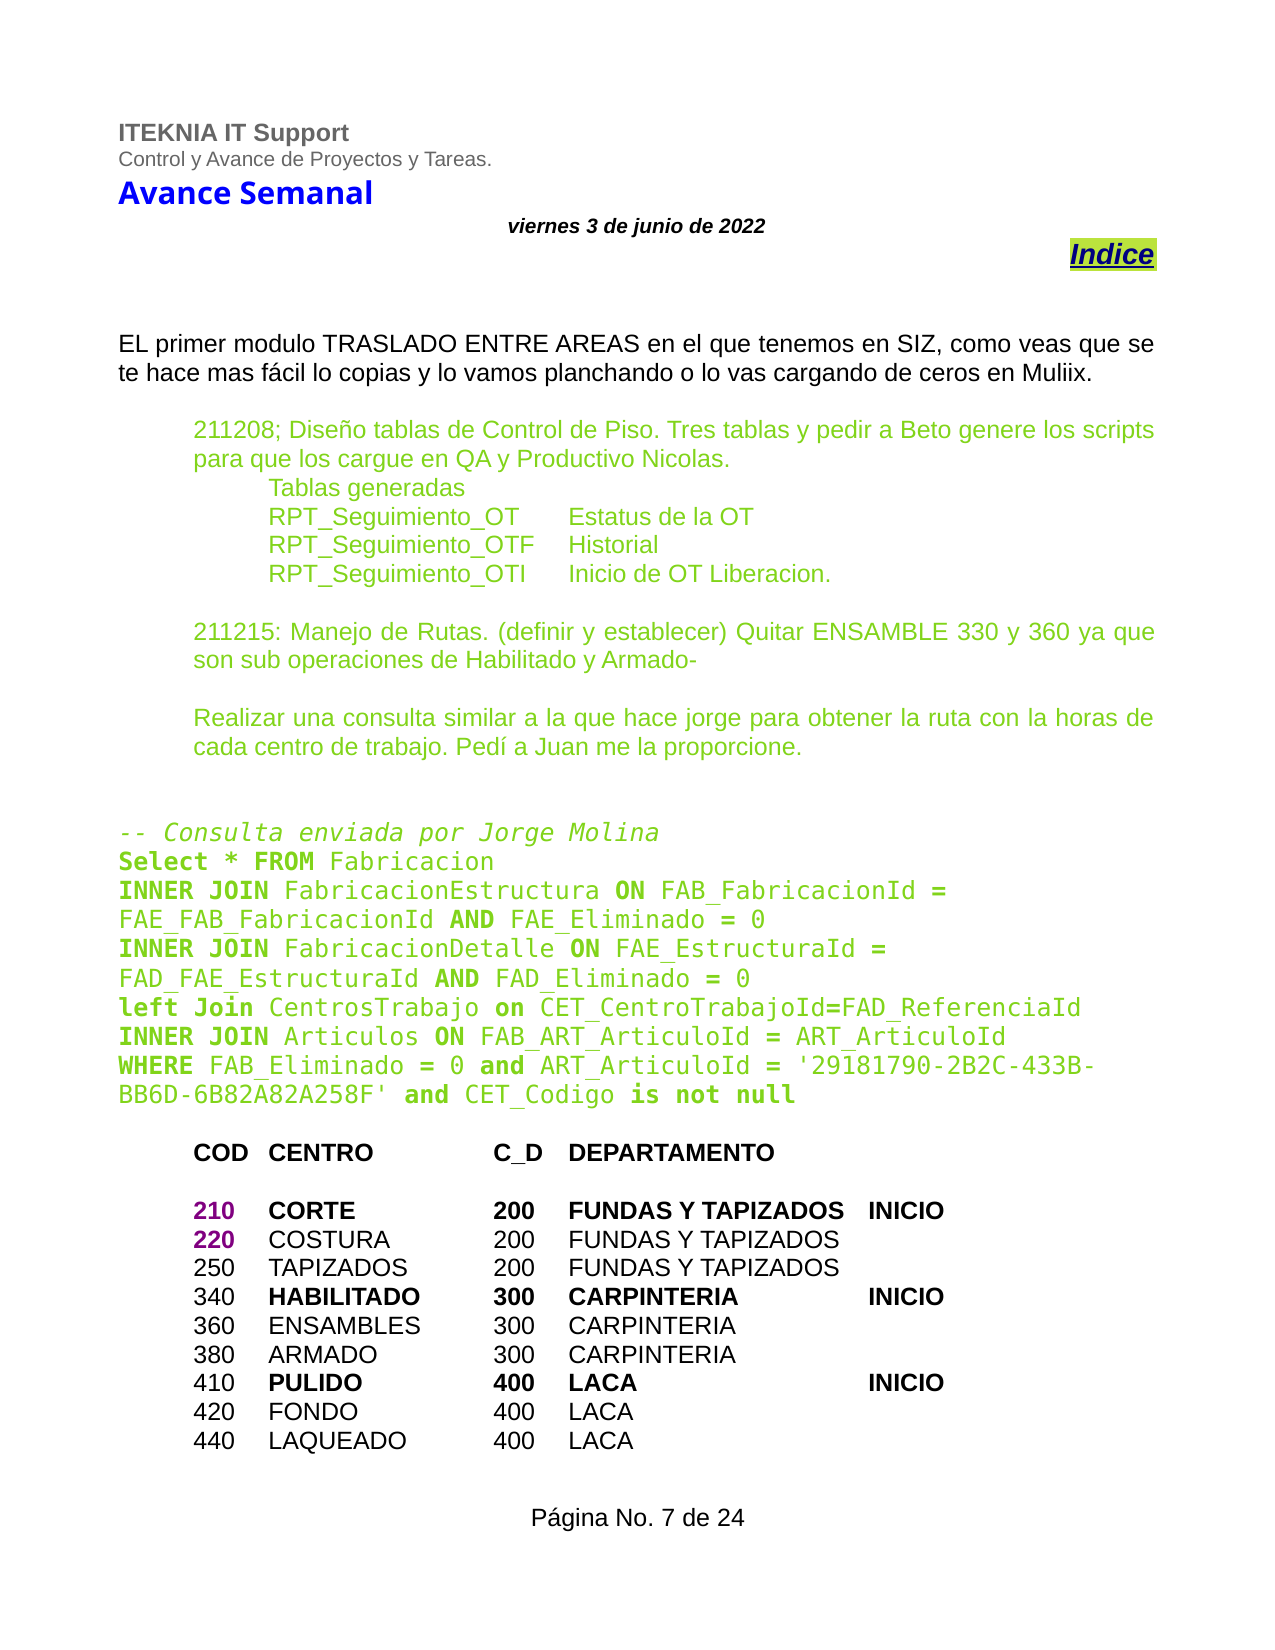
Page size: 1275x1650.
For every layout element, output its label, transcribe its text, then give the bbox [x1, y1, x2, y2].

text 220 COSTURA 200 FUNDAS Y TAPIZADOS [193, 1224, 1157, 1253]
text WHERE FAB_Eliminado = 0 and ART_ArticuloId = '29181790-2B2C-433B-BB6D-6B82A82A258F' and CET_Codigo is not null [118, 1051, 1157, 1109]
text COD CENTRO C_D DEPARTAMENTO [193, 1138, 1157, 1167]
text Tablas generadas [193, 473, 1157, 502]
text -- Consulta enviada por Jorge Molina [118, 818, 1157, 847]
text Realizar una consulta similar a la que hace jorge para obtener la ruta con la horas de cada centro de trabajo. Pedí a Juan me la proporcione. [193, 703, 1157, 760]
text 360 ENSAMBLES 300 CARPINTERIA [193, 1311, 1157, 1339]
text 410 PULIDO 400 LACA INICIO [193, 1368, 1157, 1397]
text 250 TAPIZADOS 200 FUNDAS Y TAPIZADOS [193, 1253, 1157, 1282]
text INNER JOIN FabricacionDetalle ON FAE_EstructuraId = FAD_FAE_EstructuraId AND FAD_Eliminado = 0 [118, 934, 1157, 993]
text RPT_Seguimiento_OTI Inicio de OT Liberacion. [193, 559, 1157, 588]
text RPT_Seguimiento_OTF Historial [193, 530, 1157, 559]
text 380 ARMADO 300 CARPINTERIA [193, 1339, 1157, 1368]
text EL primer modulo TRASLADO ENTRE AREAS en el que tenemos en SIZ, como veas que se te hace mas fácil lo copias y lo vamos planchando o lo vas cargando de ceros en Muliix. [118, 329, 1157, 387]
text 440 LAQUEADO 400 LACA [193, 1426, 1157, 1454]
text Select * FROM Fabricacion [118, 847, 1157, 876]
text INNER JOIN Articulos ON FAB_ART_ArticuloId = ART_ArticuloId [118, 1022, 1157, 1051]
text left Join CentrosTrabajo on CET_CentroTrabajoId=FAD_ReferenciaId [118, 993, 1157, 1022]
text 210 CORTE 200 FUNDAS Y TAPIZADOS INICIO [193, 1196, 1157, 1224]
text 340 HABILITADO 300 CARPINTERIA INICIO [193, 1282, 1157, 1311]
text INNER JOIN FabricacionEstructura ON FAB_FabricacionId = FAE_FAB_FabricacionId AND FAE_Eliminado = 0 [118, 876, 1157, 934]
text 420 FONDO 400 LACA [193, 1397, 1157, 1426]
text RPT_Seguimiento_OT Estatus de la OT [193, 502, 1157, 530]
text 211215: Manejo de Rutas. (definir y establecer) Quitar ENSAMBLE 330 y 360 ya que son sub operaciones de Habilitado y Armado- [193, 617, 1157, 674]
text 211208; Diseño tablas de Control de Piso. Tres tablas y pedir a Beto genere los scripts para que los cargue en QA y Productivo Nicolas. [193, 415, 1157, 473]
